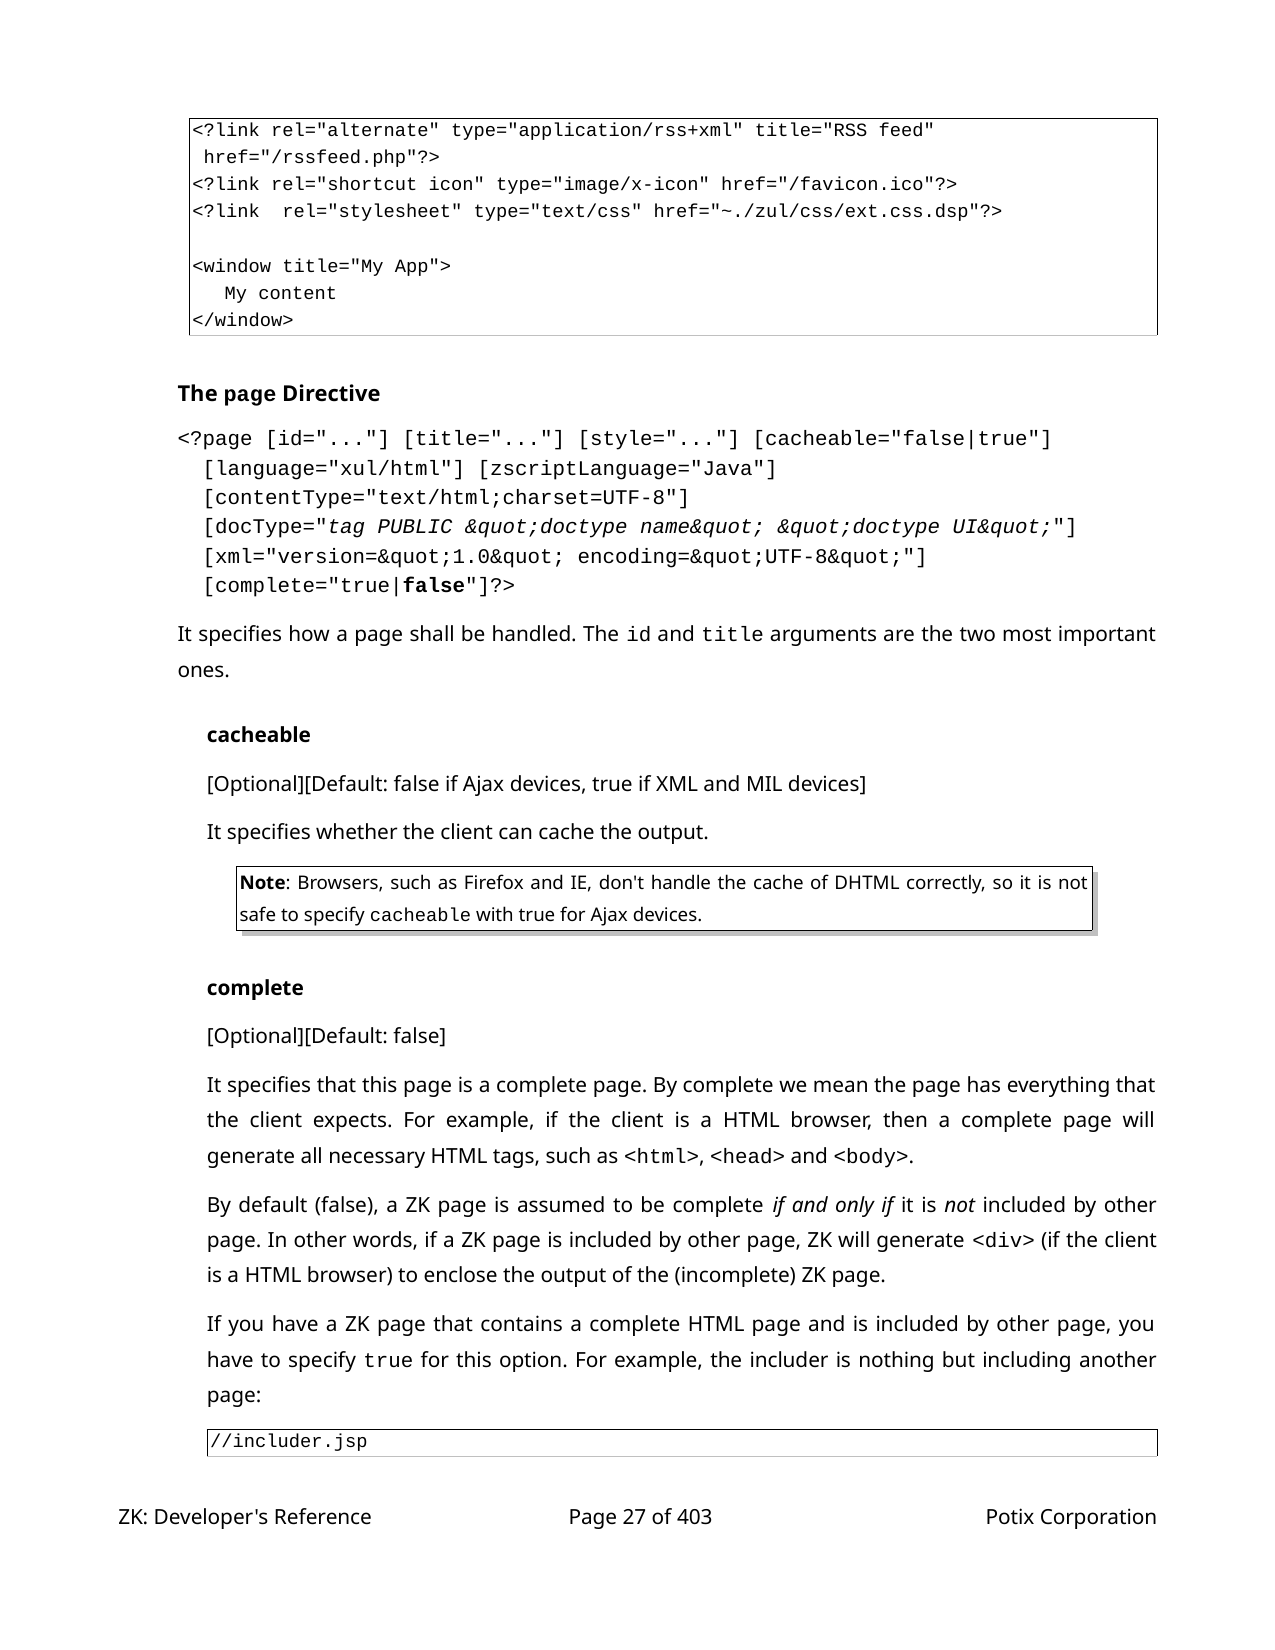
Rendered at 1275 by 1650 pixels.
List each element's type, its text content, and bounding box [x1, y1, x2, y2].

subtitle complete [207, 973, 1157, 1001]
text <?link rel="stylesheet" type="text/css" href="~./zul/css/ext.css.dsp"?> [190, 199, 1157, 223]
subtitle The page Directive [177, 378, 1157, 408]
subtitle cacheable [207, 720, 1157, 748]
text It specifies that this page is a complete page. By complete we mean the page has everything that the client expects. For example, if the client is a HTML browser, then a complete page will generate all necessary HTML tags, such as <html>, <head> and <body>. [207, 1070, 1157, 1169]
text It specifies how a page shall be handled. The id and title arguments are the two most important ones. [177, 619, 1157, 683]
text </window> [190, 308, 1157, 335]
text Note: Browsers, such as Firefox and IE, don't handle the cache of DHTML correctly, so it is not safe to specify cacheable with true for Ajax devices. [237, 867, 1092, 930]
text //includer.jsp [208, 1430, 1157, 1456]
text It specifies whether the client can cache the output. [207, 817, 1157, 846]
text <?page [id="..."] [title="..."] [style="..."] [cacheable="false|true"] [language="xul/html"] [zscriptLanguage="Java"] [contentType="text/html;charset=UTF-8"] [docType="tag PUBLIC &quot;doctype name&quot; &quot;doctype UI&quot;"] [xml="version=&quot;1.0&quot; encoding=&quot;UTF-8&quot;"] [complete="true|false"]?> [177, 428, 1157, 599]
text <?link rel="alternate" type="application/rss+xml" title="RSS feed" [190, 119, 1157, 142]
text My content [190, 281, 1157, 305]
text <window title="My App"> [190, 253, 1157, 278]
text [Optional][Default: false] [207, 1021, 1157, 1050]
text href="/rssfeed.php"?> <?link rel="shortcut icon" type="image/x-icon" href="/favicon.ico"?> [190, 145, 1157, 196]
text [Optional][Default: false if Ajax devices, true if XML and MIL devices] [207, 769, 1157, 797]
text By default (false), a ZK page is assumed to be complete if and only if it is not included by other page. In other words, if a ZK page is included by other page, ZK will generate <div> (if the client is a HTML browser) to enclose the output of the (incomplete) ZK page. [207, 1190, 1157, 1289]
text If you have a ZK page that contains a complete HTML page and is included by other page, you have to specify true for this option. For example, the includer is nothing but including another page: [207, 1309, 1157, 1408]
